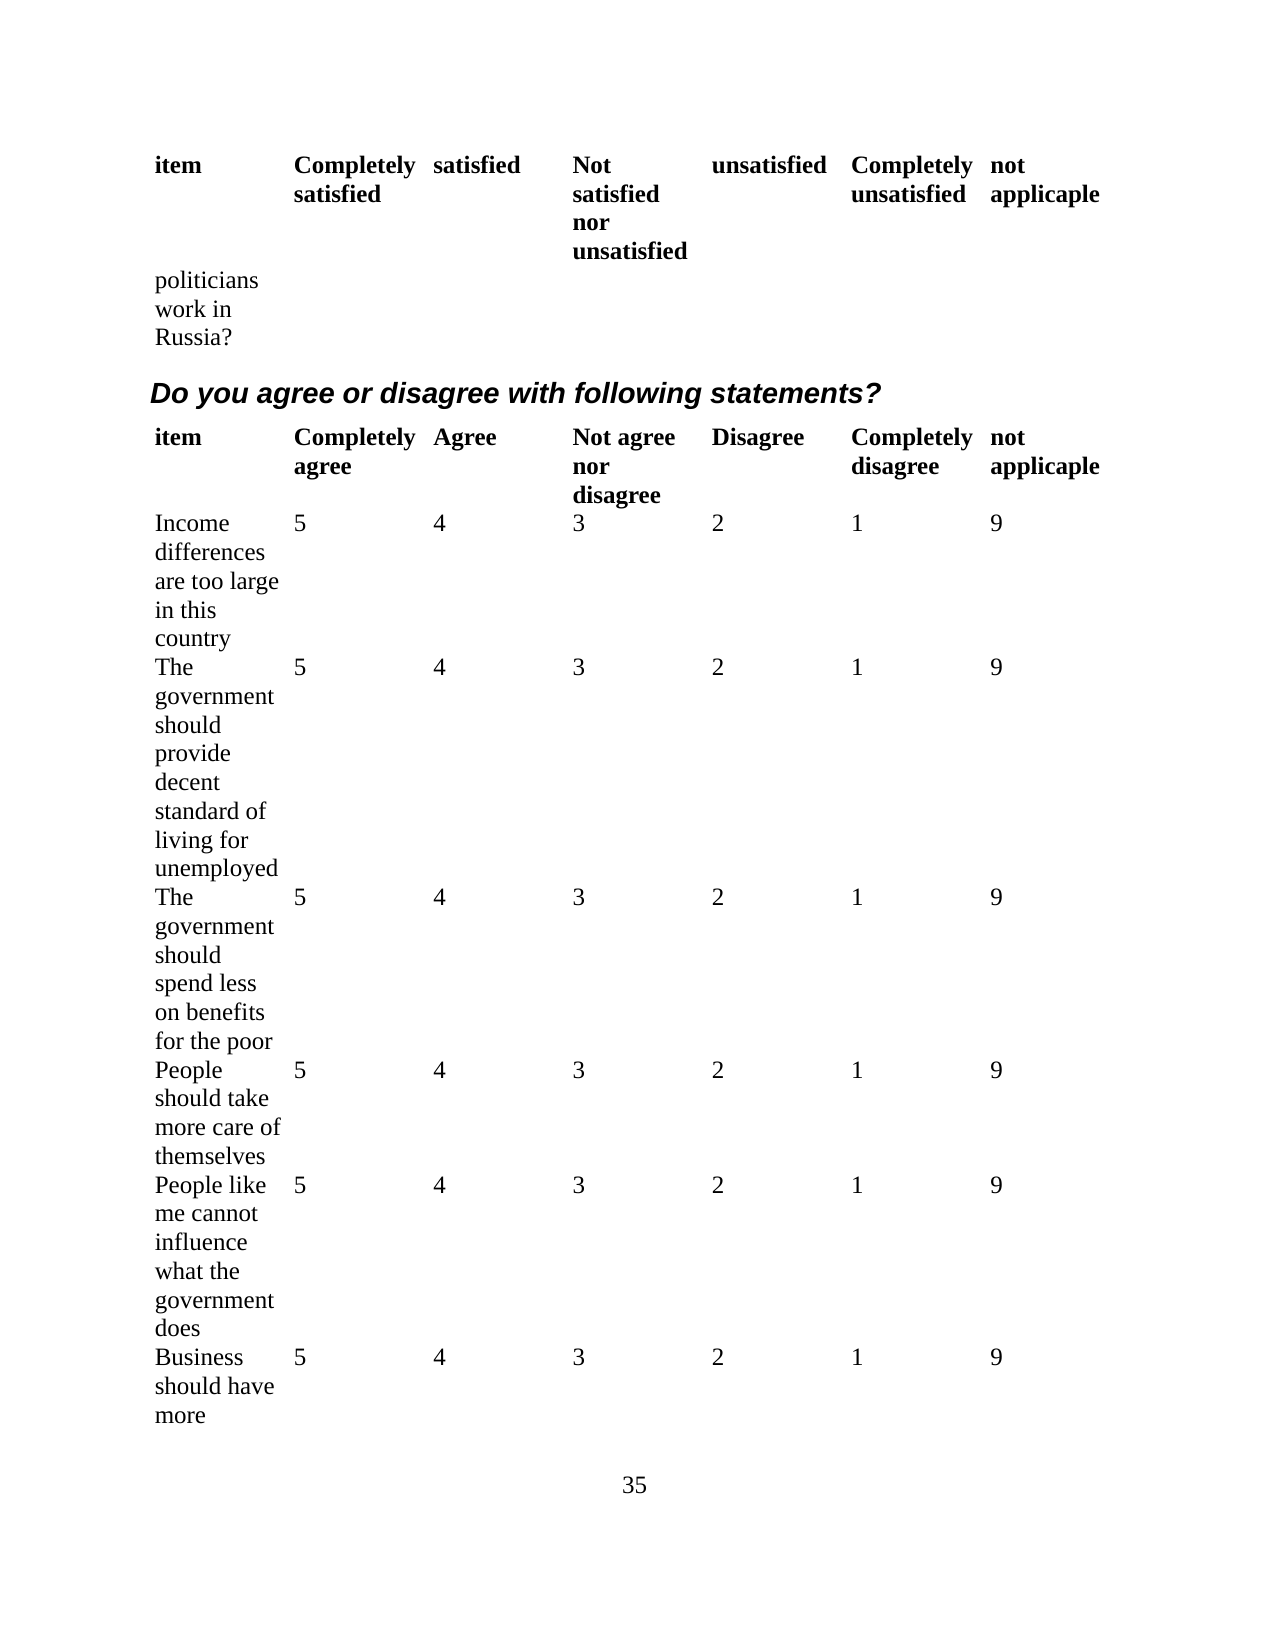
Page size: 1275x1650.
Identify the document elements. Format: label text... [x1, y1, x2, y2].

table_cell [707, 265, 846, 351]
table_cell 2 [707, 509, 846, 652]
table_cell Business should have more [150, 1342, 289, 1428]
table_cell 1 [846, 509, 986, 652]
table_cell [846, 265, 986, 351]
table_cell 2 [707, 1342, 846, 1428]
table_cell 3 [568, 1055, 707, 1170]
table_cell 4 [429, 509, 568, 652]
table_header Completely satisfied [289, 150, 428, 265]
table_cell 4 [429, 652, 568, 882]
table_cell 2 [707, 652, 846, 882]
table_cell 9 [986, 1170, 1125, 1342]
table_header Completely disagree [846, 422, 986, 508]
table_cell 5 [289, 1170, 428, 1342]
table_header not applicaple [986, 422, 1125, 508]
table_cell The government should spend less on benefits for the poor [150, 882, 289, 1055]
table_cell [986, 265, 1125, 351]
table_cell 1 [846, 652, 986, 882]
table_cell 9 [986, 652, 1125, 882]
table_cell 9 [986, 1055, 1125, 1170]
table_header Not agree nor disagree [568, 422, 707, 508]
table_cell 1 [846, 1342, 986, 1428]
subtitle Do you agree or disagree with following statements? [150, 376, 1125, 410]
table_cell The government should provide decent standard of living for unemployed [150, 652, 289, 882]
table_cell 4 [429, 1055, 568, 1170]
table_cell 2 [707, 1170, 846, 1342]
table_cell [568, 265, 707, 351]
table_cell 5 [289, 882, 428, 1055]
table_cell 1 [846, 1055, 986, 1170]
table_cell politicians work in Russia? [150, 265, 289, 351]
table_cell 3 [568, 882, 707, 1055]
table_cell 9 [986, 509, 1125, 652]
table_cell [429, 265, 568, 351]
table_cell People should take more care of themselves [150, 1055, 289, 1170]
table_header Completely unsatisfied [846, 150, 986, 265]
table_header Disagree [707, 422, 846, 508]
table_header Not satisfied nor unsatisfied [568, 150, 707, 265]
table_header unsatisfied [707, 150, 846, 265]
table_cell 5 [289, 1055, 428, 1170]
table_cell 4 [429, 882, 568, 1055]
table_header satisfied [429, 150, 568, 265]
table_header Agree [429, 422, 568, 508]
table_cell 5 [289, 509, 428, 652]
table_cell 1 [846, 1170, 986, 1342]
table_header item [150, 150, 289, 265]
table_cell 1 [846, 882, 986, 1055]
table_header Completely agree [289, 422, 428, 508]
table_header not applicaple [986, 150, 1125, 265]
table_cell [289, 265, 428, 351]
table_cell 3 [568, 652, 707, 882]
table_cell 4 [429, 1170, 568, 1342]
table_cell 2 [707, 882, 846, 1055]
table_cell 5 [289, 652, 428, 882]
table_cell 9 [986, 1342, 1125, 1428]
table_cell 2 [707, 1055, 846, 1170]
table_cell 9 [986, 882, 1125, 1055]
table_cell People like me cannot influence what the government does [150, 1170, 289, 1342]
table_cell Income differences are too large in this country [150, 509, 289, 652]
table_cell 5 [289, 1342, 428, 1428]
table_cell 4 [429, 1342, 568, 1428]
table_cell 3 [568, 1342, 707, 1428]
table_cell 3 [568, 1170, 707, 1342]
table_header item [150, 422, 289, 508]
table_cell 3 [568, 509, 707, 652]
